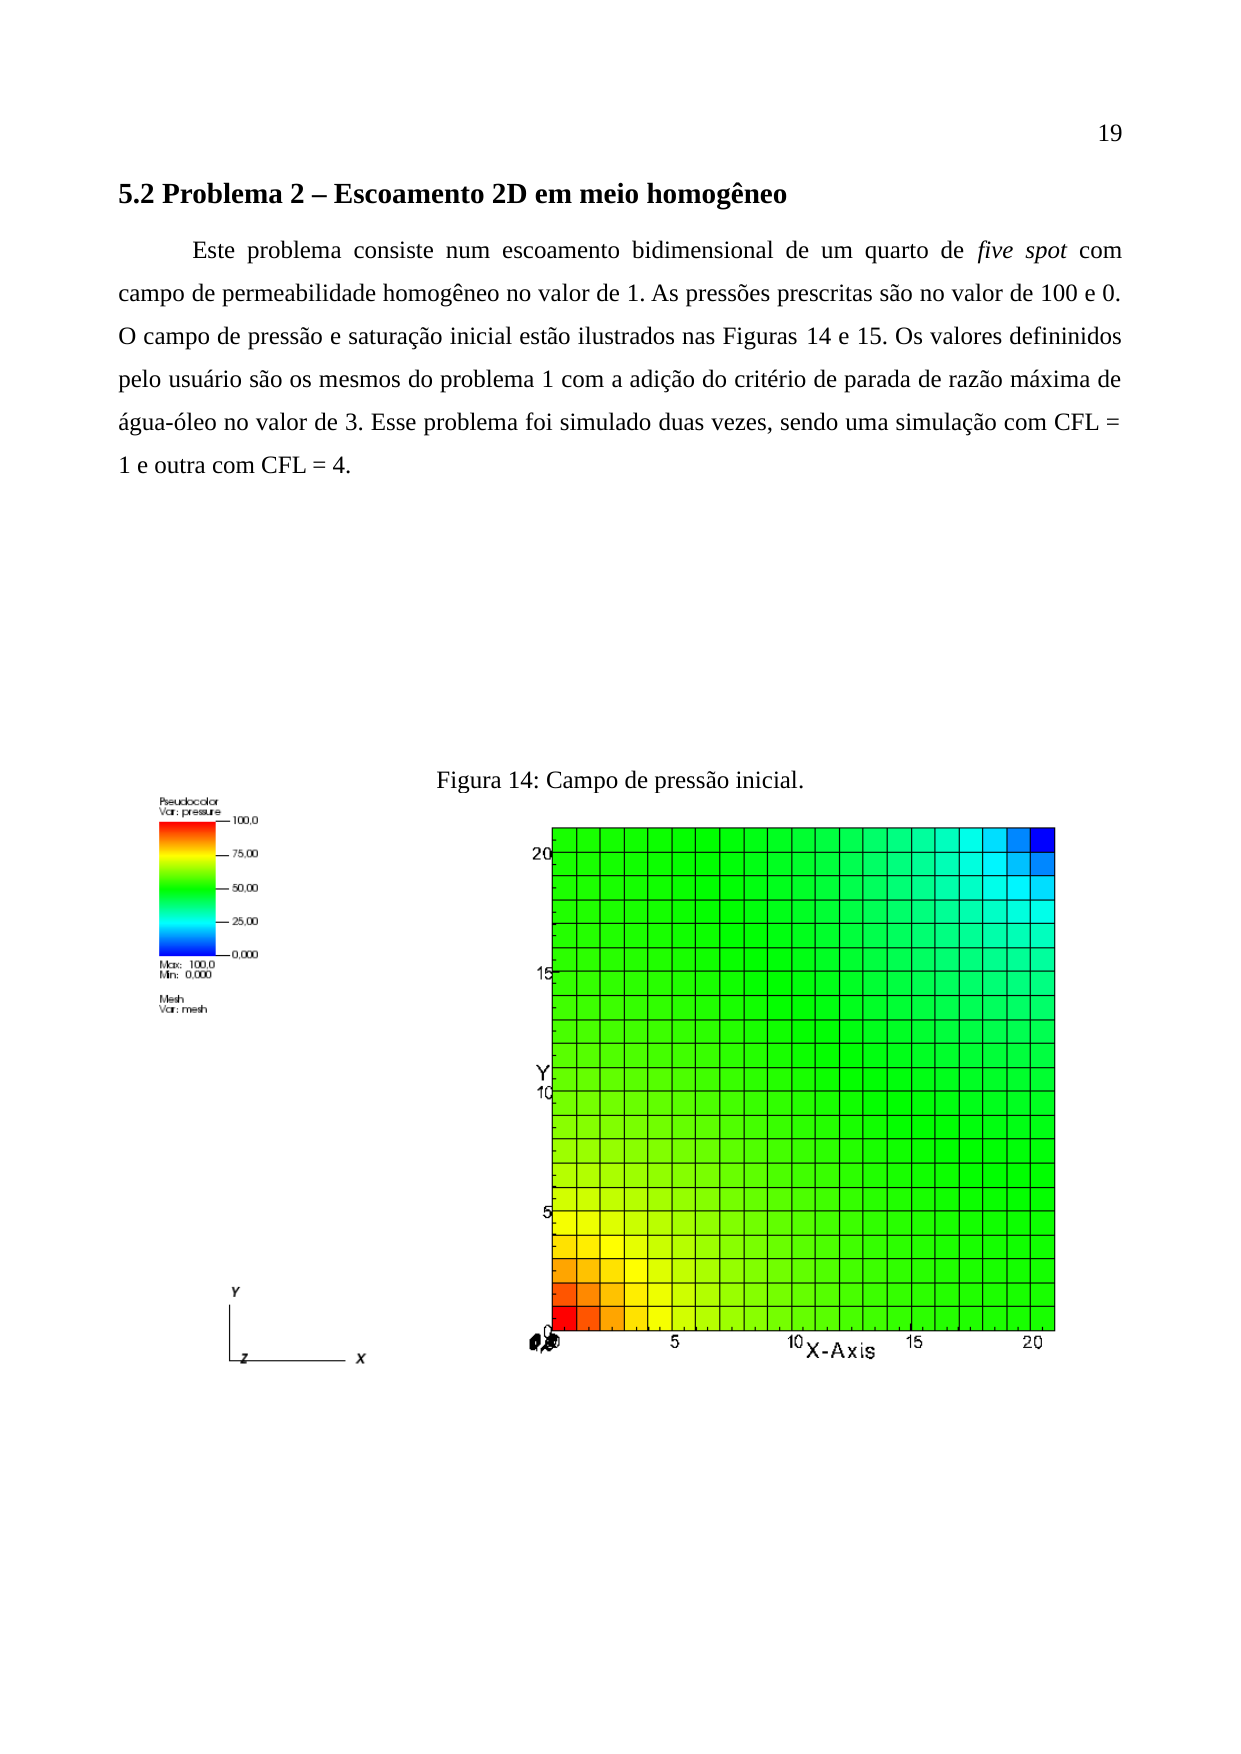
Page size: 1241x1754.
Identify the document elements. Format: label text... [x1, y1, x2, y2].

subtitle 5.2 Problema 2 – Escoamento 2D em meio homogêneo [118, 176, 1122, 210]
text Figura 14: Campo de pressão inicial. [148, 765, 1093, 793]
picture [147, 793, 1093, 1368]
text Este problema consiste num escoamento bidimensional de um quarto de five spot com campo de permeabilidade homogêneo no valor de 1. As pressões prescritas são no valor de 100 e 0. O campo de pressão e saturação inicial estão ilustrados nas Figuras 14 e 15. Os valores defininidos pelo usuário são os mesmos do problema 1 com a adição do critério de parada de razão máxima de água-óleo no valor de 3. Esse problema foi simulado duas vezes, sendo uma simulação com CFL = 1 e outra com CFL = 4. [118, 235, 1122, 479]
